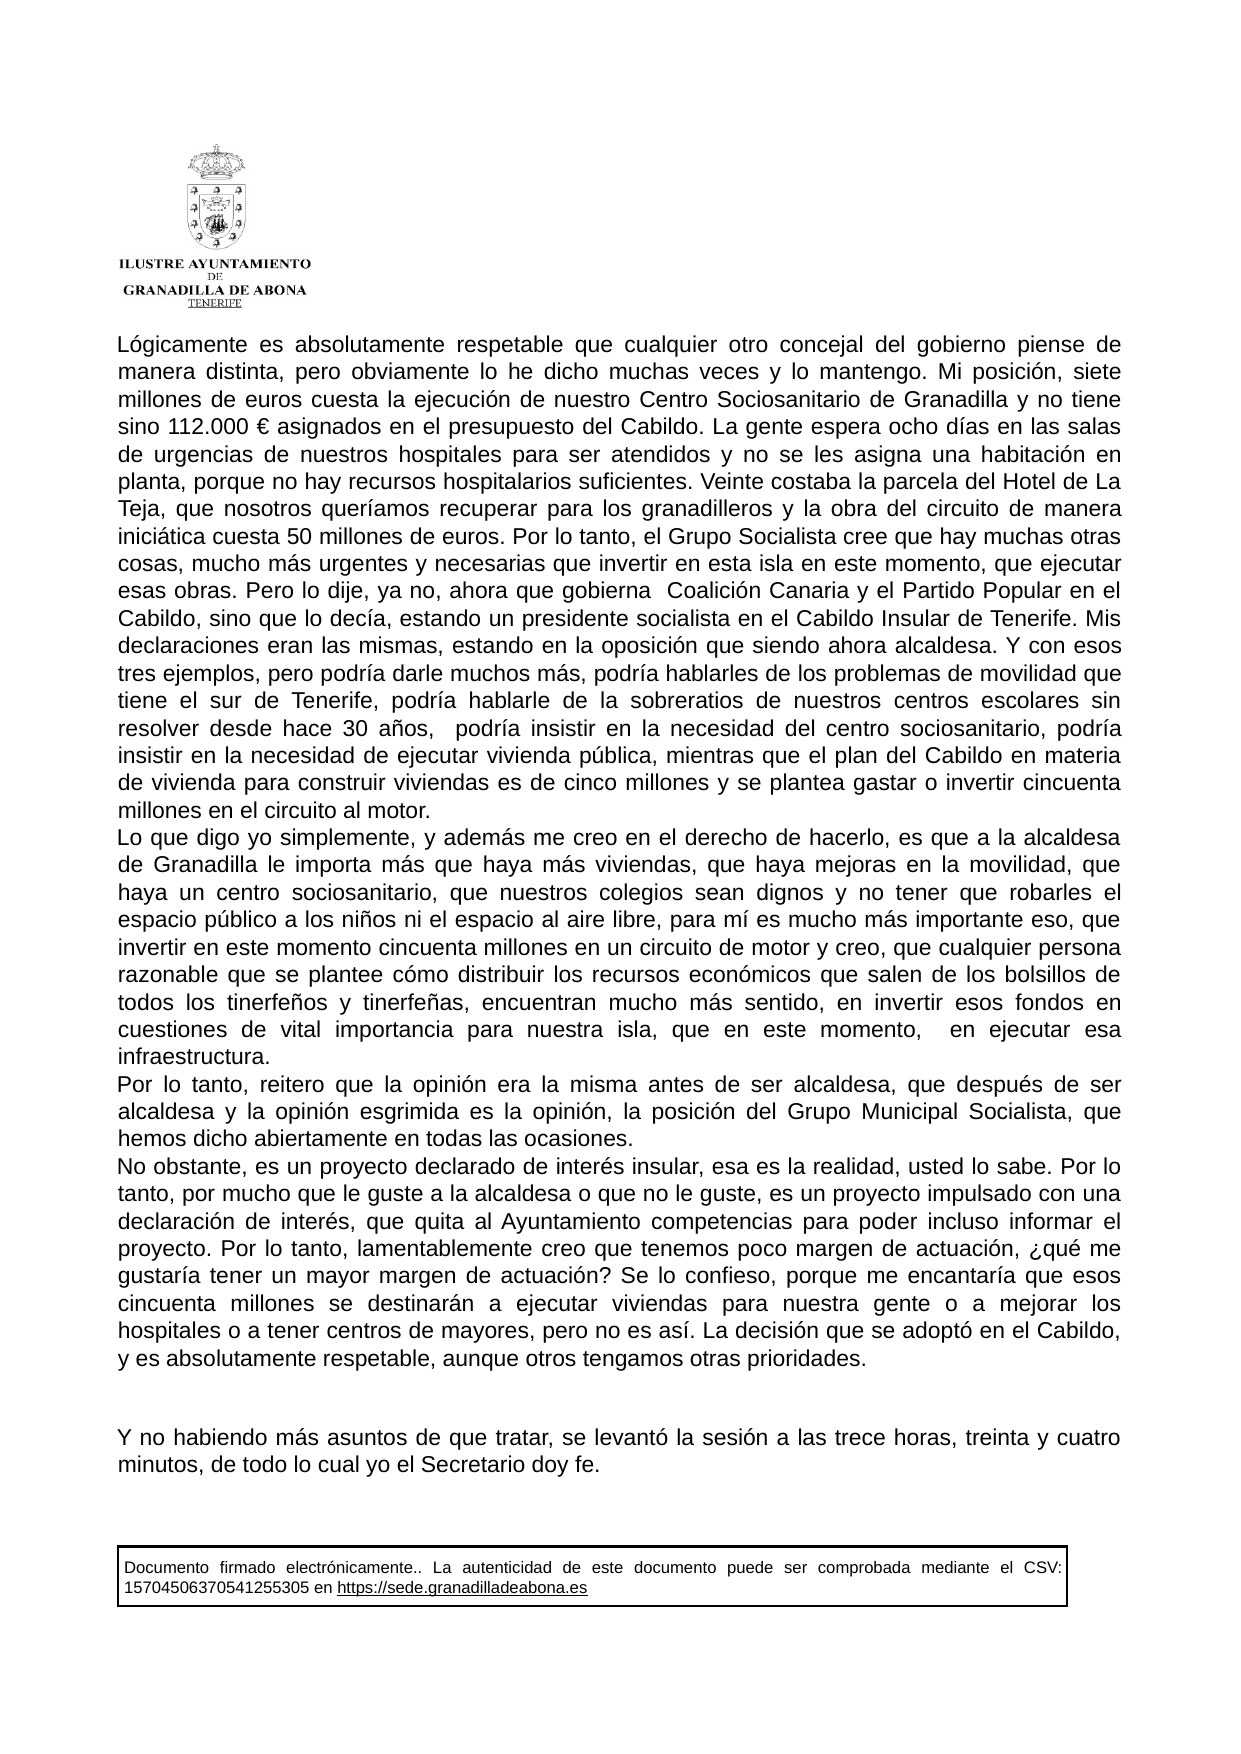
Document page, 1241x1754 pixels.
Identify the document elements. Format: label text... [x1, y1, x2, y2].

text Y no habiendo más asuntos de que tratar, se levantó la sesión a las trece horas, treinta y cuatro minutos, de todo lo cual yo el Secretario doy fe. [117, 1424, 1122, 1477]
text Lo que digo yo simplemente, y además me creo en el derecho de hacerlo, es que a la alcaldesa de Granadilla le importa más que haya más viviendas, que haya mejoras en la movilidad, que haya un centro sociosanitario, que nuestros colegios sean dignos y no tener que robarles el espacio público a los niños ni el espacio al aire libre, para mí es mucho más importante eso, que invertir en este momento cincuenta millones en un circuito de motor y creo, que cualquier persona razonable que se plantee cómo distribuir los recursos económicos que salen de los bolsillos de todos los tinerfeños y tinerfeñas, encuentran mucho más sentido, en invertir esos fondos en cuestiones de vital importancia para nuestra isla, que en este momento, en ejecutar esa infraestructura. [117, 824, 1122, 1069]
text Por lo tanto, reitero que la opinión era la misma antes de ser alcaldesa, que después de ser alcaldesa y la opinión esgrimida es la opinión, la posición del Grupo Municipal Socialista, que hemos dicho abiertamente en todas las ocasiones. [117, 1071, 1122, 1152]
text Lógicamente es absolutamente respetable que cualquier otro concejal del gobierno piense de manera distinta, pero obviamente lo he dicho muchas veces y lo mantengo. Mi posición, siete millones de euros cuesta la ejecución de nuestro Centro Sociosanitario de Granadilla y no tiene sino 112.000 € asignados en el presupuesto del Cabildo. La gente espera ocho días en las salas de urgencias de nuestros hospitales para ser atendidos y no se les asigna una habitación en planta, porque no hay recursos hospitalarios suficientes. Veinte costaba la parcela del Hotel de La Teja, que nosotros queríamos recuperar para los granadilleros y la obra del circuito de manera iniciática cuesta 50 millones de euros. Por lo tanto, el Grupo Socialista cree que hay muchas otras cosas, mucho más urgentes y necesarias que invertir en esta isla en este momento, que ejecutar esas obras. Pero lo dije, ya no, ahora que gobierna Coalición Canaria y el Partido Popular en el Cabildo, sino que lo decía, estando un presidente socialista en el Cabildo Insular de Tenerife. Mis declaraciones eran las mismas, estando en la oposición que siendo ahora alcaldesa. Y con esos tres ejemplos, pero podría darle muchos más, podría hablarles de los problemas de movilidad que tiene el sur de Tenerife, podría hablarle de la sobreratios de nuestros centros escolares sin resolver desde hace 30 años, podría insistir en la necesidad del centro sociosanitario, podría insistir en la necesidad de ejecutar vivienda pública, mientras que el plan del Cabildo en materia de vivienda para construir viviendas es de cinco millones y se plantea gastar o invertir cincuenta millones en el circuito al motor. [117, 331, 1122, 823]
text No obstante, es un proyecto declarado de interés insular, esa es la realidad, usted lo sabe. Por lo tanto, por mucho que le guste a la alcaldesa o que no le guste, es un proyecto impulsado con una declaración de interés, que quita al Ayuntamiento competencias para poder incluso informar el proyecto. Por lo tanto, lamentablemente creo que tenemos poco margen de actuación, ¿qué me gustaría tener un mayor margen de actuación? Se lo confieso, porque me encantaría que esos cincuenta millones se destinarán a ejecutar viviendas para nuestra gente o a mejorar los hospitales o a tener centros de mayores, pero no es así. La decisión que se adoptó en el Cabildo, y es absolutamente respetable, aunque otros tengamos otras prioridades. [117, 1153, 1122, 1371]
